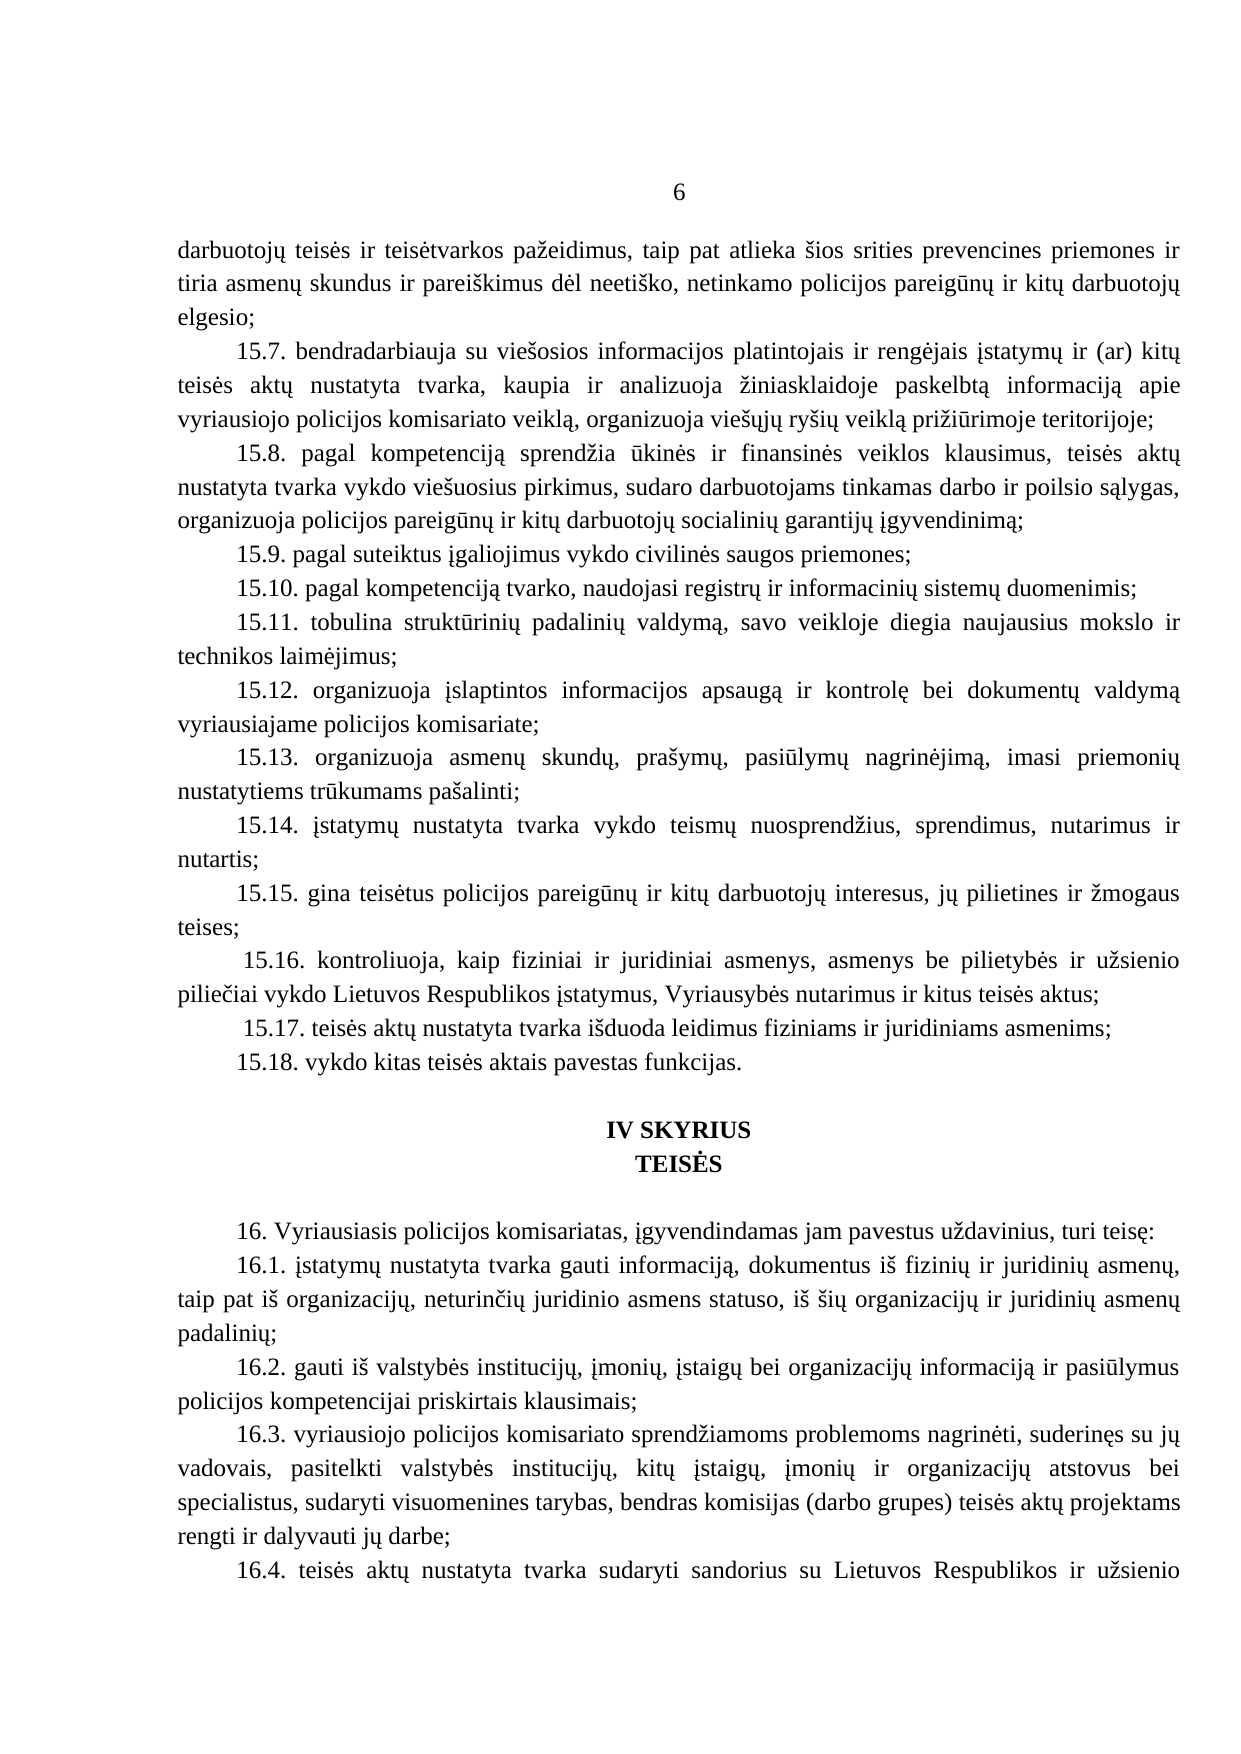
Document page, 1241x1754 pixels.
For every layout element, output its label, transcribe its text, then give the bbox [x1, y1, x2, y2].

text 15.7. bendradarbiauja su viešosios informacijos platintojais ir rengėjais įstatymų ir (ar) kitų teisės aktų nustatyta tvarka, kaupia ir analizuoja žiniasklaidoje paskelbtą informaciją apie vyriausiojo policijos komisariato veiklą, organizuoja viešųjų ryšių veiklą prižiūrimoje teritorijoje; [177, 336, 1181, 433]
text 16. Vyriausiasis policijos komisariatas, įgyvendindamas jam pavestus uždavinius, turi teisę: [177, 1216, 1181, 1245]
text 16.3. vyriausiojo policijos komisariato sprendžiamoms problemoms nagrinėti, suderinęs su jų vadovais, pasitelkti valstybės institucijų, kitų įstaigų, įmonių ir organizacijų atstovus bei specialistus, sudaryti visuomenines tarybas, bendras komisijas (darbo grupes) teisės aktų projektams rengti ir dalyvauti jų darbe; [177, 1419, 1181, 1550]
text 15.17. teisės aktų nustatyta tvarka išduoda leidimus fiziniams ir juridiniams asmenims; [177, 1013, 1181, 1042]
text TEISĖS [176, 1149, 1181, 1177]
text 16.4. teisės aktų nustatyta tvarka sudaryti sandorius su Lietuvos Respublikos ir užsienio [177, 1555, 1181, 1584]
text 15.8. pagal kompetenciją sprendžia ūkinės ir finansinės veiklos klausimus, teisės aktų nustatyta tvarka vykdo viešuosius pirkimus, sudaro darbuotojams tinkamas darbo ir poilsio sąlygas, organizuoja policijos pareigūnų ir kitų darbuotojų socialinių garantijų įgyvendinimą; [177, 438, 1181, 534]
text 15.9. pagal suteiktus įgaliojimus vykdo civilinės saugos priemones; [177, 539, 1181, 568]
text 15.18. vykdo kitas teisės aktais pavestas funkcijas. [177, 1047, 1181, 1076]
text 15.16. kontroliuoja, kaip fiziniai ir juridiniai asmenys, asmenys be pilietybės ir užsienio piliečiai vykdo Lietuvos Respublikos įstatymus, Vyriausybės nutarimus ir kitus teisės aktus; [177, 946, 1181, 1008]
text darbuotojų teisės ir teisėtvarkos pažeidimus, taip pat atlieka šios srities prevencines priemones ir tiria asmenų skundus ir pareiškimus dėl neetiško, netinkamo policijos pareigūnų ir kitų darbuotojų elgesio; [177, 235, 1181, 331]
text 16.1. įstatymų nustatyta tvarka gauti informaciją, dokumentus iš fizinių ir juridinių asmenų, taip pat iš organizacijų, neturinčių juridinio asmens statuso, iš šių organizacijų ir juridinių asmenų padalinių; [177, 1250, 1181, 1347]
text 16.2. gauti iš valstybės institucijų, įmonių, įstaigų bei organizacijų informaciją ir pasiūlymus policijos kompetencijai priskirtais klausimais; [177, 1352, 1181, 1414]
text IV SKYRIUS [176, 1115, 1181, 1144]
text 15.10. pagal kompetenciją tvarko, naudojasi registrų ir informacinių sistemų duomenimis; [177, 573, 1181, 602]
text 15.11. tobulina struktūrinių padalinių valdymą, savo veikloje diegia naujausius mokslo ir technikos laimėjimus; [177, 607, 1181, 670]
text 15.13. organizuoja asmenų skundų, prašymų, pasiūlymų nagrinėjimą, imasi priemonių nustatytiems trūkumams pašalinti; [177, 742, 1181, 805]
text 15.12. organizuoja įslaptintos informacijos apsaugą ir kontrolę bei dokumentų valdymą vyriausiajame policijos komisariate; [177, 675, 1181, 737]
text 15.14. įstatymų nustatyta tvarka vykdo teismų nuosprendžius, sprendimus, nutarimus ir nutartis; [177, 810, 1181, 873]
text 15.15. gina teisėtus policijos pareigūnų ir kitų darbuotojų interesus, jų pilietines ir žmogaus teises; [177, 878, 1181, 941]
